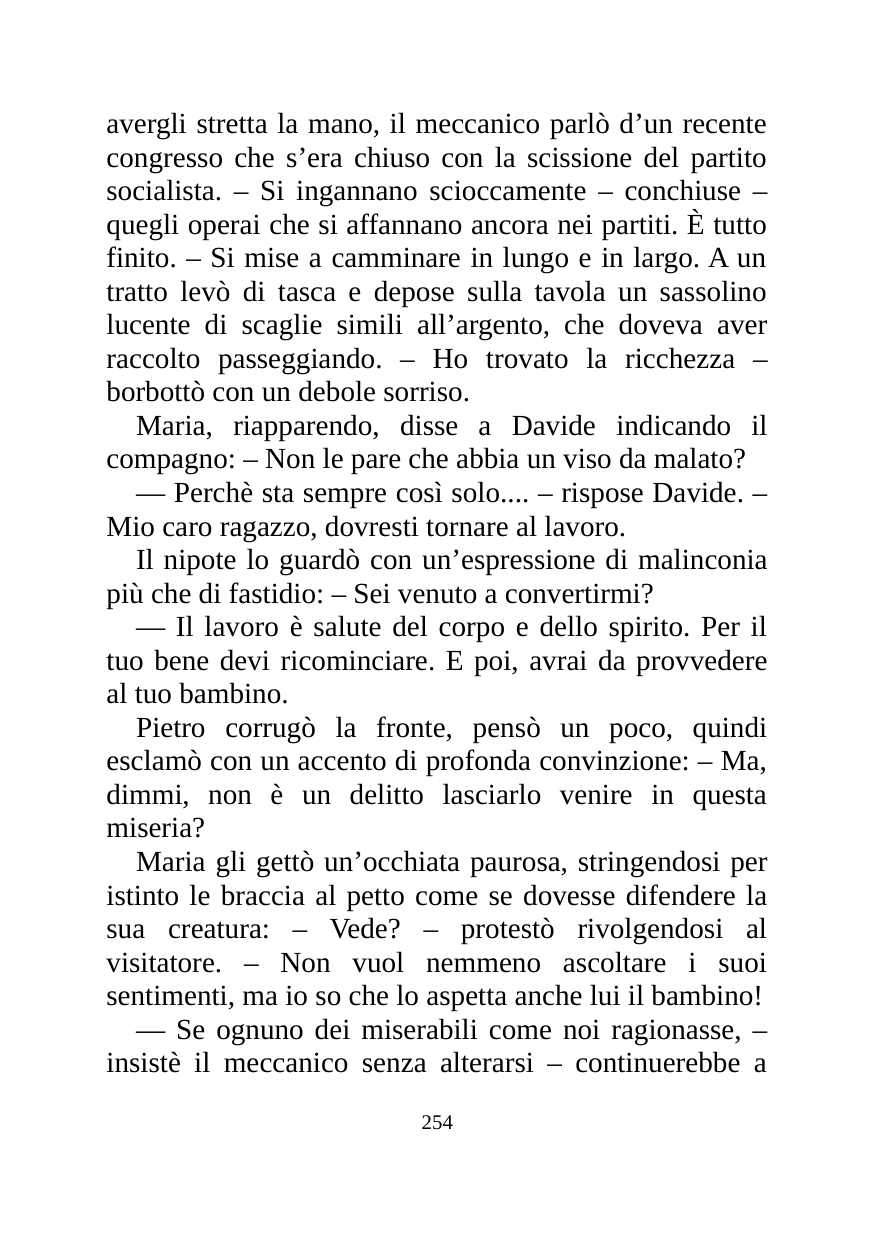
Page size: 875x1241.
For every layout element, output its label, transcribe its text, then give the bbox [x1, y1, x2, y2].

text — Perchè sta sempre così solo.... – rispose Davide. – Mio caro ragazzo, dovresti tornare al lavoro. [106, 475, 768, 542]
text Pietro corrugò la fronte, pensò un poco, quindi esclamò con un accento di profonda convinzione: – Ma, dimmi, non è un delitto lasciarlo venire in questa miseria? [106, 710, 768, 844]
text Maria gli gettò un’occhiata paurosa, stringendosi per istinto le braccia al petto come se dovesse difendere la sua creatura: – Vede? – protestò rivolgendosi al visitatore. – Non vuol nemmeno ascoltare i suoi sentimenti, ma io so che lo aspetta anche lui il bambino! [106, 844, 768, 1012]
text — Se ognuno dei miserabili come noi ragionasse, – insistè il meccanico senza alterarsi – continuerebbe a [106, 1012, 768, 1079]
text Maria, riapparendo, disse a Davide indicando il compagno: – Non le pare che abbia un viso da malato? [106, 408, 768, 475]
text — Il lavoro è salute del corpo e dello spirito. Per il tuo bene devi ricominciare. E poi, avrai da provvedere al tuo bambino. [106, 609, 768, 710]
text Il nipote lo guardò con un’espressione di malinconia più che di fastidio: – Sei venuto a convertirmi? [106, 542, 768, 609]
text avergli stretta la mano, il meccanico parlò d’un recente congresso che s’era chiuso con la scissione del partito socialista. – Si ingannano scioccamente – conchiuse – quegli operai che si affannano ancora nei partiti. È tutto finito. – Si mise a camminare in lungo e in largo. A un tratto levò di tasca e depose sulla tavola un sassolino lucente di scaglie simili all’argento, che doveva aver raccolto passeggiando. – Ho trovato la ricchezza – borbottò con un debole sorriso. [106, 106, 768, 408]
